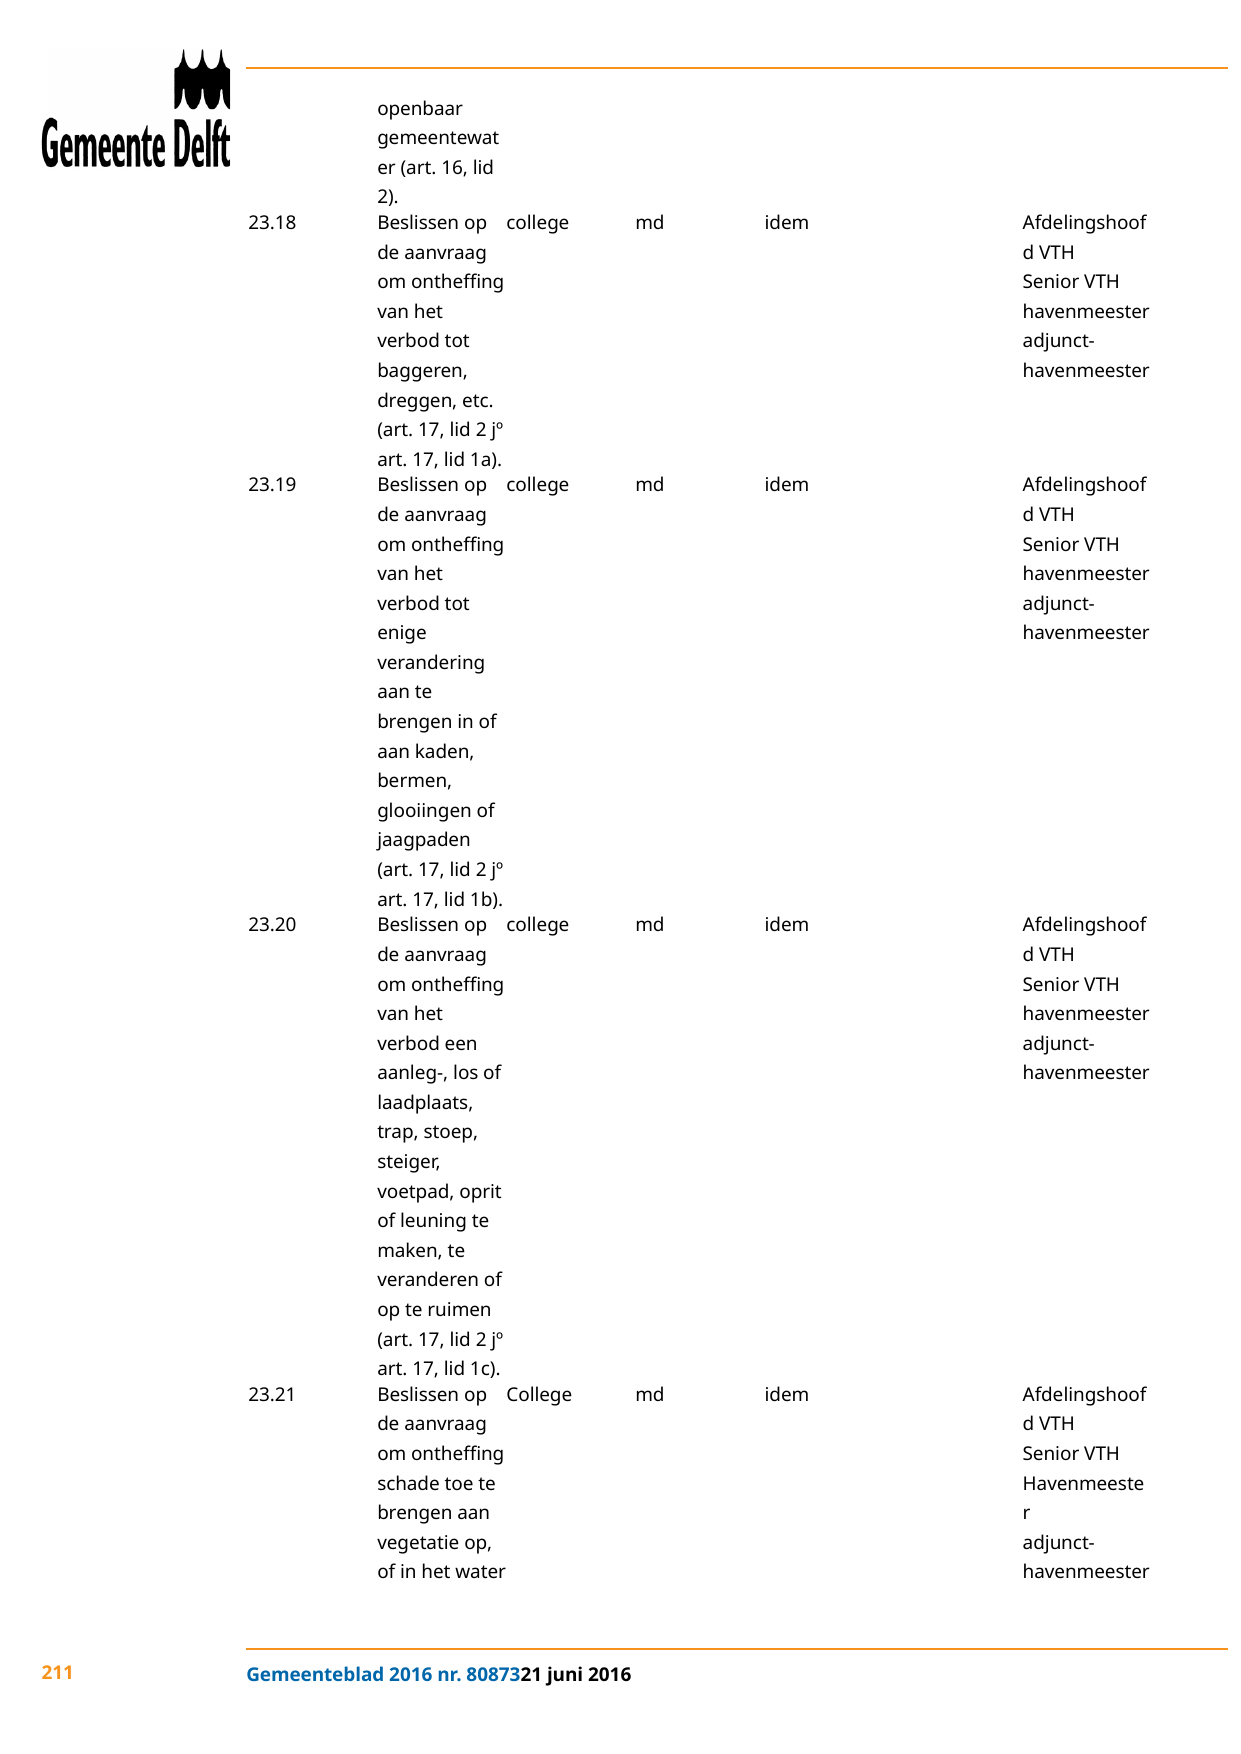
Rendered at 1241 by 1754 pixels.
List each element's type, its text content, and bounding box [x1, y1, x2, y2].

table_cell 23.20 [248, 912, 377, 1381]
table_cell Beslissen op de aanvraag om ontheffing van het verbod een aanleg-, los of laadplaats, trap, stoep, steiger, voetpad, oprit of leuning te maken, te veranderen of op te ruimen (art. 17, lid 2 jº art. 17, lid 1c). [377, 912, 506, 1381]
table_cell [894, 209, 1022, 472]
table_cell md [635, 1381, 764, 1584]
table_cell college [506, 912, 635, 1381]
table_cell [894, 95, 1022, 209]
table_cell [894, 1381, 1022, 1584]
table_cell Beslissen op de aanvraag om ontheffing schade toe te brengen aan vegetatie op, of in het water [377, 1381, 506, 1584]
table_cell idem [764, 912, 893, 1381]
table_cell [506, 95, 635, 209]
table_cell 23.19 [248, 472, 377, 912]
table_cell [635, 95, 764, 209]
table_cell Afdelingshoofd VTH Senior VTH havenmeester adjunct-havenmeester [1023, 912, 1152, 1381]
table_cell Beslissen op de aanvraag om ontheffing van het verbod tot enige verandering aan te brengen in of aan kaden, bermen, glooiingen of jaagpaden (art. 17, lid 2 jº art. 17, lid 1b). [377, 472, 506, 912]
table_cell [248, 95, 377, 209]
table_cell Afdelingshoofd VTH Senior VTH Havenmeester adjunct-havenmeester [1023, 1381, 1152, 1584]
table_cell md [635, 209, 764, 472]
table_cell md [635, 472, 764, 912]
table_cell [894, 912, 1022, 1381]
table_cell Afdelingshoofd VTH Senior VTH havenmeester adjunct-havenmeester [1023, 472, 1152, 912]
table_cell [764, 95, 893, 209]
table_cell 23.21 [248, 1381, 377, 1584]
table_cell College [506, 1381, 635, 1584]
picture [41, 47, 231, 172]
table_cell college [506, 209, 635, 472]
table_cell idem [764, 1381, 893, 1584]
table_cell idem [764, 472, 893, 912]
table_cell 23.18 [248, 209, 377, 472]
table_cell college [506, 472, 635, 912]
table_cell [1023, 95, 1152, 209]
table_cell openbaar gemeentewater (art. 16, lid 2). [377, 95, 506, 209]
table_cell idem [764, 209, 893, 472]
table_cell [894, 472, 1022, 912]
table_cell Beslissen op de aanvraag om ontheffing van het verbod tot baggeren, dreggen, etc. (art. 17, lid 2 jº art. 17, lid 1a). [377, 209, 506, 472]
table_cell Afdelingshoofd VTH Senior VTH havenmeester adjunct-havenmeester [1023, 209, 1152, 472]
table_cell md [635, 912, 764, 1381]
